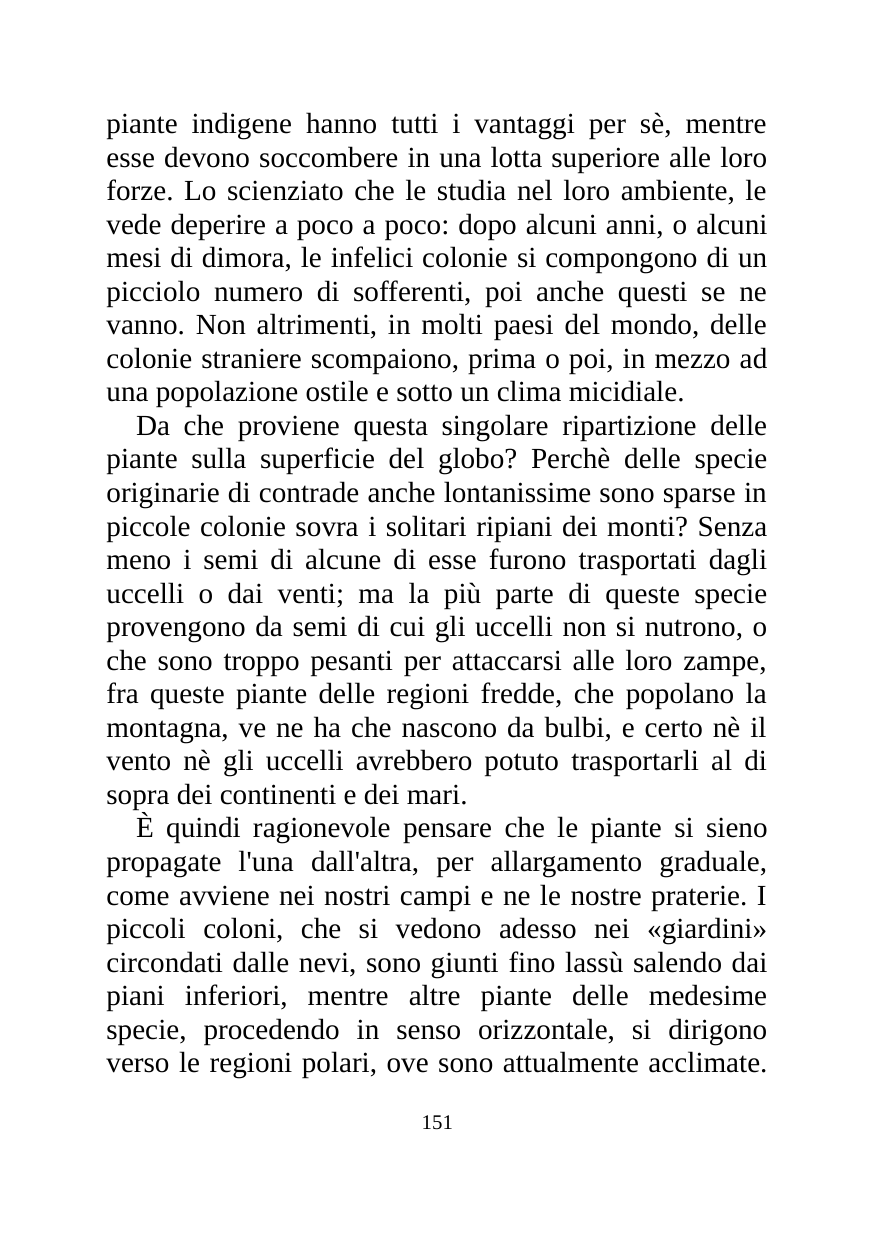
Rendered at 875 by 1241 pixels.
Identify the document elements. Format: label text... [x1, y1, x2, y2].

text piante indigene hanno tutti i vantaggi per sè, mentre esse devono soccombere in una lotta superiore alle loro forze. Lo scienziato che le studia nel loro ambiente, le vede deperire a poco a poco: dopo alcuni anni, o alcuni mesi di dimora, le infelici colonie si compongono di un picciolo numero di sofferenti, poi anche questi se ne vanno. Non altrimenti, in molti paesi del mondo, delle colonie straniere scompaiono, prima o poi, in mezzo ad una popolazione ostile e sotto un clima micidiale. [106, 106, 768, 408]
text Da che proviene questa singolare ripartizione delle piante sulla superficie del globo? Perchè delle specie originarie di contrade anche lontanissime sono sparse in piccole colonie sovra i solitari ripiani dei monti? Senza meno i semi di alcune di esse furono trasportati dagli uccelli o dai venti; ma la più parte di queste specie provengono da semi di cui gli uccelli non si nutrono, o che sono troppo pesanti per attaccarsi alle loro zampe, fra queste piante delle regioni fredde, che popolano la montagna, ve ne ha che nascono da bulbi, e certo nè il vento nè gli uccelli avrebbero potuto trasportarli al di sopra dei continenti e dei mari. [106, 408, 768, 811]
text È quindi ragionevole pensare che le piante si sieno propagate l'una dall'altra, per allargamento graduale, come avviene nei nostri campi e ne le nostre praterie. I piccoli coloni, che si vedono adesso nei «giardini» circondati dalle nevi, sono giunti fino lassù salendo dai piani inferiori, mentre altre piante delle medesime specie, procedendo in senso orizzontale, si dirigono verso le regioni polari, ove sono attualmente acclimate. [106, 811, 768, 1079]
